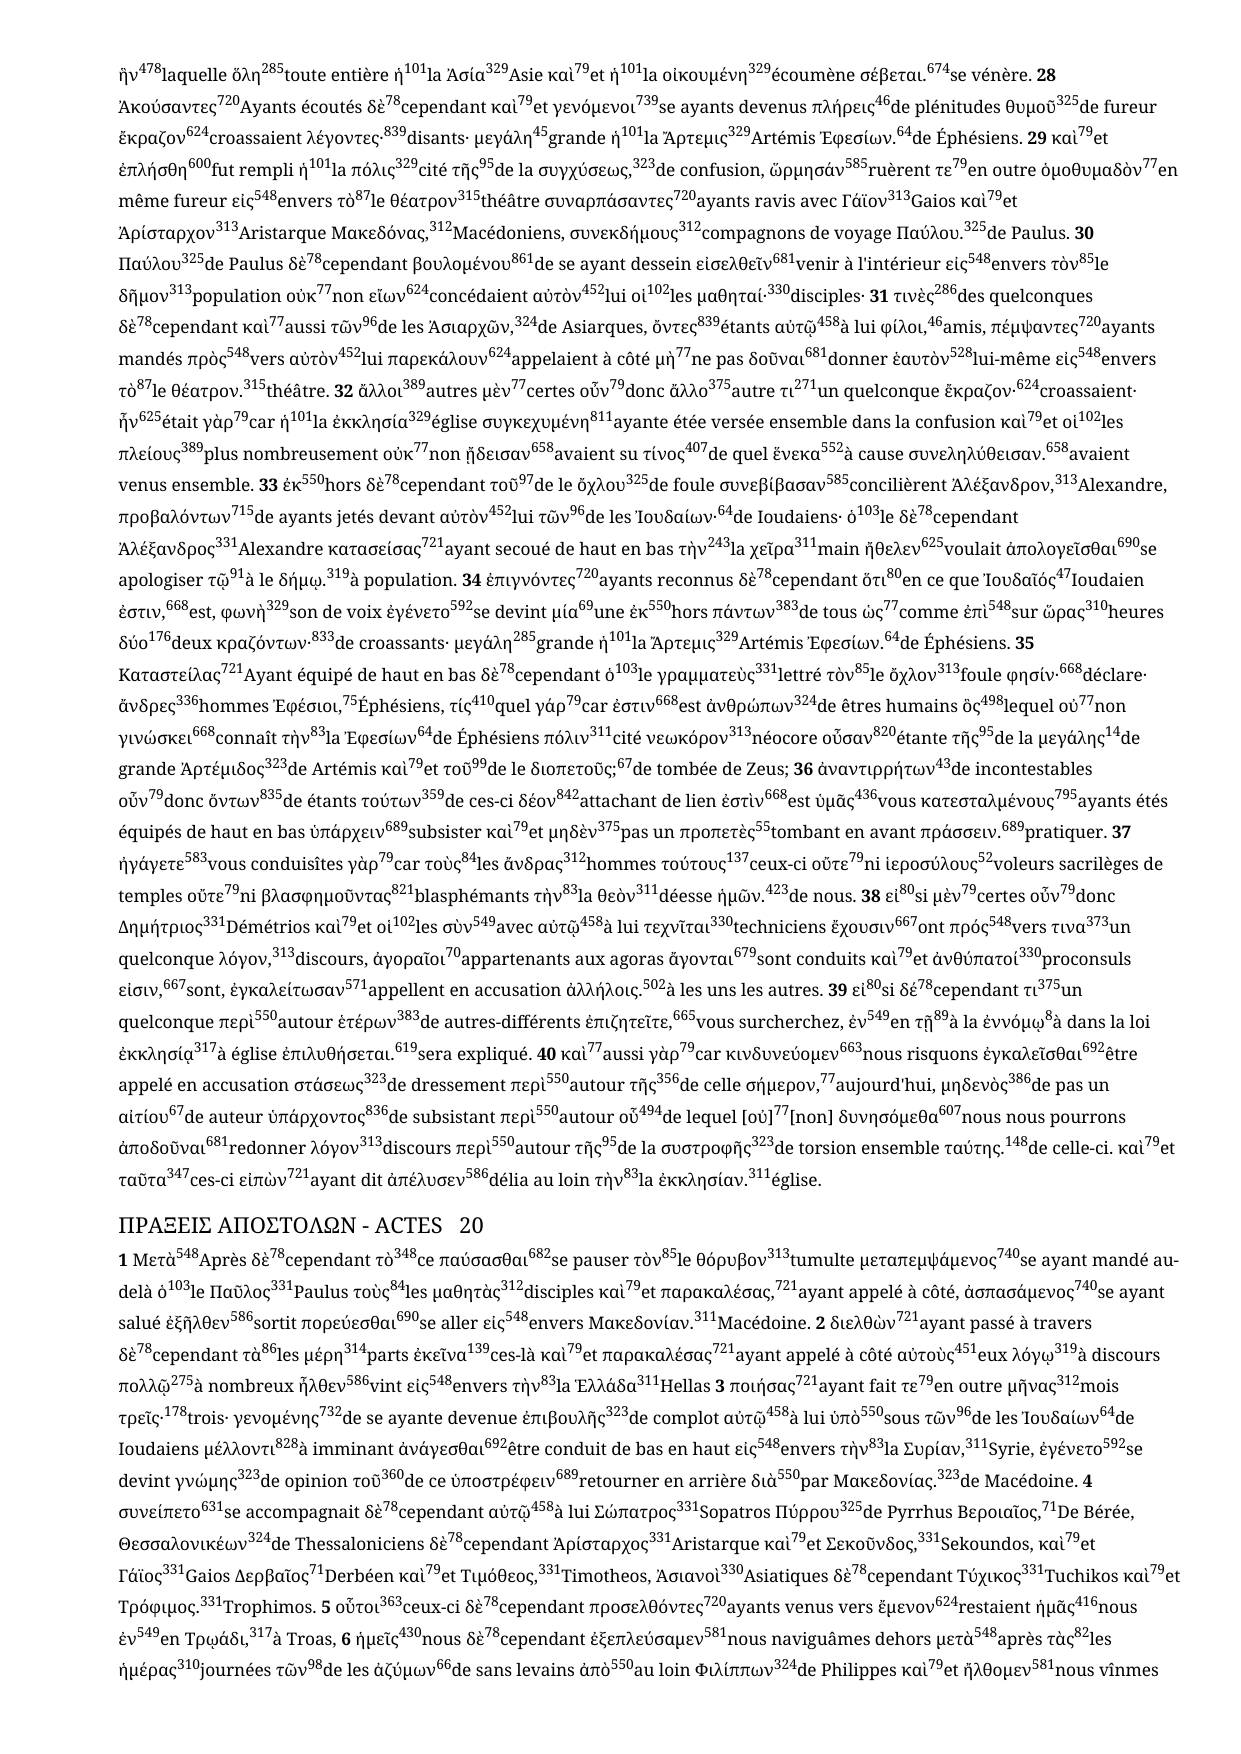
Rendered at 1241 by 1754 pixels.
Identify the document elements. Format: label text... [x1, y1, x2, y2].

text 1 Ἐγένετο592Se devint δὲ78cependant ἐν549en τῷ354à ce τὸν85le Ἀπολλῶ313Apollos εἶναι689être ἐν549en Κορίνθῳ317à Corinthe Παῦλον313Paulus διελθόντα707ayant passé à travers τὰ86les ἀνωτερικὰ5hautes μέρη314parts [κατ]ελθεῖν681venir de haut en bas εἰς548envers Ἔφεσον311Éphèse καὶ79et εὑρεῖν681trouver τινας268des quelconques μαθητὰς312disciples 2 εἶπέν586dit τε79en outre πρὸς548vers αὐτούς·451eux· εἰ340si πνεῦμα315souffle ἅγιον6saint ἐλάβετε583vous prîtes πιστεύσαντες;720ayants crus; οἱ468ceux δὲ78cependant πρὸς548vers αὐτόν·452lui· ἀλλ᾽79mais οὐδ᾽77non cependant εἰ80si πνεῦμα333souffle ἅγιον24saint ἔστιν668est ἠκούσαμεν.581nous écoutâmes. 3 εἶπέν586dit τε·79en outre· εἰς548envers τί399quel οὖν79donc ἐβαπτίσθητε;597vous fûtes baptisé; οἱ468ceux δὲ78cependant εἶπαν·585dirent· εἰς548envers τὸ87le Ἰωάννου325de Ioannes βάπτισμα.315baptême. 4 εἶπεν586dit δὲ78cependant Παῦλος·331Paulus· Ἰωάννης331Ioannes ἐβάπτισεν586baptisa βάπτισμα315baptême μετανοίας323de transintelligence τῷ91à le λαῷ319à peuple λέγων840disant εἰς548envers τὸν346celui ἐρχόμενον849se venant μετ᾽548après αὐτὸν452lui ἵνα80afin que πιστεύσωσιν,898que croient, τοῦτ᾽366ce-ci ἔστιν668est εἰς548envers τὸν85le Ἰησοῦν.313Iésous. 5 ἀκούσαντες720ayants écoutés δὲ78cependant ἐβαπτίσθησαν599furent baptisé εἰς548envers τὸ87le ὄνομα315nom τοῦ97de le κυρίου325de Maître Ἰησοῦ,325de Iésous, 6 καὶ79et ἐπιθέντος716de ayant surposé αὐτοῖς457à eux τοῦ97de le Παύλου325de Paulus [τὰς]82[les] χεῖρας310mains ἦλθεν586vint τὸ105le πνεῦμα333souffle τὸ105le ἅγιον24saint ἐπ᾽548sur αὐτούς,451eux, ἐλάλουν624bavardaient τε79en outre γλώσσαις316à langues καὶ79et ἐπροφήτευον.624prophétisaient. 7 ἦσαν624étaient δὲ78cependant οἱ102les πάντες286tous ἄνδρες330hommes ὡσεὶ77comme si δώδεκα.70douze. 8 Εἰσελθὼν721Ayant venu à l'intérieur δὲ78cependant εἰς548envers τὴν83la συναγωγὴν311synagogue ἐπαρρησιάζετο631se oralisait franchement ἐπὶ548sur μῆνας312mois τρεῖς178trois διαλεγόμενος867se dialoguant καὶ79et πείθων840persuadant [τὰ]86[les] περὶ550autour τῆς95de la βασιλείας323de royauté τοῦ97de le θεοῦ.325de Dieu. 9 ὡς80comme δέ78cependant τινες389des quelconques ἐσκληρύνοντο635étaient durci καὶ79et ἠπείθουν624désobéissaient κακολογοῦντες839discourants en mal τὴν83la ὁδὸν311chemin ἐνώπιον552en devant τοῦ99de le πλήθους,327de multitude, ἀποστὰς721ayant dressé au loin ἀπ᾽550au loin αὐτῶν463de eux ἀφώρισεν586délimita τοὺς84les μαθητὰς312disciples καθ᾽548selon ἡμέραν311journée διαλεγόμενος867se dialoguant ἐν549en τῇ89à la σχολῇ317à école Τυράννου.325de Tyrannos. 10 τοῦτο366ce-ci δὲ78cependant ἐγένετο592se devint ἐπὶ548sur ἔτη314ans δύο,180deux, ὥστε80de sorte que πάντας268tous τοὺς345ceux κατοικοῦντας821établissants maison d'habitation τὴν83la Ἀσίαν311Asie ἀκοῦσαι681écouter τὸν85le λόγον313discours τοῦ97de le κυρίου,325de Maître, Ἰουδαίους52Ioudaiens τε79en outre καὶ79et Ἕλληνας.312Hellèns. 11 Δυνάμεις310Puissances τε79en outre οὐ77non τὰς343celles τυχούσας704ayantes obtenues ὁ103le θεὸς331Dieu ἐποίει625faisait διὰ550par τῶν94de les χειρῶν322de mains Παύλου,325de Paulus, 12 ὥστε80de sorte que καὶ77aussi ἐπὶ548sur τοὺς345ceux ἀσθενοῦντας821étants infirme ἀποφέρεσθαι692être porté au loin ἀπὸ550au loin τοῦ97de le χρωτὸς325de peau αὐτοῦ464de lui σουδάρια314petits suaires ἢ79ou σιμικίνθια314jupons en ceinture très court καὶ79et ἀπαλλάσσεσθαι692être débarrassé ἀπ᾽550au loin αὐτῶν463de eux τὰς82les νόσους,310maladies, τά86les τε79en outre πνεύματα314souffles τὰ86les πονηρὰ5méchants ἐκπορεύεσθαι.690se aller au dehors. 13 Ἐπεχείρησαν585Mirent la main sur δέ78cependant τινες389des quelconques καὶ77aussi τῶν357de ceux περιερχομένων860de se allants autour Ἰουδαίων15de Ioudaiens ἐξορκιστῶν324de exorcistes ὀνομάζειν689nommer ἐπὶ548sur τοὺς345ceux ἔχοντας821ayants τὰ86les πνεύματα314souffles τὰ86les πονηρὰ5méchants τὸ87le ὄνομα315nom τοῦ97de le κυρίου325de Maître Ἰησοῦ325de Iésous λέγοντες·839disants· ὁρκίζω664je fais sermenter ὑμᾶς436vous τὸν85le Ἰησοῦν313Iésous ὃν480lequel Παῦλος331Paulus κηρύσσει.668annonce. 14 ἦσαν624étaient δέ78cependant τινος281de un quelconque Σκευᾶ325de Skeua Ἰουδαίου16de Ioudaien ἀρχιερέως325de chef sacrificateur ἑπτὰ196sept υἱοὶ330fils τοῦτο348ce-ci ποιοῦντες.839faisants. 15 ἀποκριθὲν762ayant été répondu δὲ78cependant τὸ105le πνεῦμα333souffle τὸ105le πονηρὸν24méchant εἶπεν586dit αὐτοῖς·457à eux· τὸν85le [μὲν]79[certes] Ἰησοῦν313Iésous γινώσκω664je connais καὶ79et τὸν85le Παῦλον313Paulus ἐπίσταμαι,670je m'établis sûrement, ὑμεῖς447vous δὲ78cependant τίνες409quels ἐστέ;665vous êtes; 16 καὶ79et ἐφαλόμενος740se ayant bondi sur ὁ103le ἄνθρωπος331être humain ἐπ᾽548sur αὐτοὺς451eux ἐν549en ᾧ486à lequel ἦν625était τὸ105le πνεῦμα333souffle τὸ105le πονηρόν,24méchant, κατακυριεύσας721ayant maîtrisé de haut en bas ἀμφοτέρων383de tous deux ἴσχυσεν586eut la ténacité κατ᾽550contre αὐτῶν463de eux ὥστε80de sorte que γυμνοὺς52nus καὶ79et τετραυματισμένους795ayants étés traumatisés ἐκφυγεῖν681fuir dehors ἐκ550hors τοῦ97de le οἴκου325de maison ἐκείνου.150de celui-là. 17 τοῦτο366ce-ci δὲ78cependant ἐγένετο592se devint γνωστὸν49connu πᾶσιν274à tous Ἰουδαίοις58à Ioudaiens τε79en outre καὶ79et Ἕλλησιν318à Hellèns τοῖς351à ceux κατοικοῦσιν827à établissants maison d'habitation τὴν83la Ἔφεσον311Éphèse καὶ79et ἐπέπεσεν586tomba dessus φόβος331effroi ἐπὶ548sur πάντας268tous αὐτοὺς451eux καὶ79et ἐμεγαλύνετο636était magnifié τὸ105le ὄνομα333nom τοῦ97de le κυρίου325de Maître Ἰησοῦ.325de Iésous. 18 Πολλοί389Nombreux τε79en outre τῶν357de ceux πεπιστευκότων777de ayants crus ἤρχοντο630se venaient ἐξομολογούμενοι866se avouants à l'excès καὶ79et ἀναγγέλλοντες839annonçants de bas en haut τὰς82les πράξεις310pratiques αὐτῶν.463de eux. 19 ἱκανοὶ70assez-importants δὲ78cependant τῶν357de ceux τὰ86les περίεργα54travaillés alentour πραξάντων715de ayants pratiqués συνενέγκαντες720ayants étés opportun τὰς242les βίβλους310bibles κατέκαιον624brûlaient complètement ἐνώπιον552en devant πάντων,383de tous, καὶ79et συνεψήφισαν585comptèrent ensemble τὰς82les τιμὰς310valeurs αὐτῶν461de elles καὶ79et εὗρον585trouvèrent ἀργυρίου327de objet d'argent μυριάδας310myriades πέντε.176cinq. 20 Οὕτως77Ainsi κατὰ548selon κράτος315force τοῦ97de le κυρίου325de Maître ὁ103le λόγος331discours ηὔξανεν625croissait καὶ79et ἴσχυεν.625avait la ténacité. 21 Ὡς80Comme δὲ78cependant ἐπληρώθη600fut fait plénitude ταῦτα,365ces-ci, ἔθετο592se posa ὁ103le Παῦλος331Paulus ἐν549en τῷ93à le πνεύματι321à souffle διελθὼν721ayant passé à travers τὴν83la Μακεδονίαν311Macédoine καὶ79et Ἀχαΐαν311Achaïe πορεύεσθαι690se aller εἰς548envers Ἱεροσόλυμα314Ierosoluma εἰπὼν721ayant dit ὅτι80en ce que μετὰ548après τὸ348ce γενέσθαι682se devenir με417moi ἐκεῖ77là δεῖ668attache de lien με417moi καὶ77aussi Ῥώμην311Rome ἰδεῖν.681voir. 22 ἀποστείλας721ayant envoyé δὲ78cependant εἰς548envers τὴν83la Μακεδονίαν311Macédoine δύο52deux τῶν357de ceux διακονούντων833de servants αὐτῷ,458à lui, Τιμόθεον313Timotheos καὶ79et Ἔραστον,313Érastos, αὐτὸς469lui ἐπέσχεν586eut sur χρόνον313temps εἰς548envers τὴν83la Ἀσίαν.311Asie. 23 Ἐγένετο592Se devint δὲ78cependant κατὰ548selon τὸν85le καιρὸν313moment ἐκεῖνον138celui-là τάραχος331trouble οὐκ77non ὀλίγος390peu περὶ550autour τῆς95de la ὁδοῦ.323de chemin. 24 Δημήτριος331Démétrios γάρ79car τις287un quelconque ὀνόματι,321à nom, ἀργυροκόπος,331batteur d’argent, ποιῶν840faisant ναοὺς312temples ἀργυροῦς3argentés Ἀρτέμιδος323de Artémis παρείχετο631se fournissait τοῖς90à les τεχνίταις318à techniciens οὐκ77non ὀλίγην267peu ἐργασίαν,311travaillance, 25 οὓς479lesquels συναθροίσας721ayant réuni ensemble καὶ77aussi τοὺς84les περὶ548autour τὰ86les τοιαῦτα347tels ἐργάτας312travailleurs εἶπεν·586dit· ἄνδρες,336hommes, ἐπίστασθε671vous vous établissez sûrement ὅτι80en ce que ἐκ550hors ταύτης148de celle-ci τῆς95de la ἐργασίας323de travaillance ἡ101la εὐπορία329prospérité ἡμῖν419à nous ἐστιν668est 26 καὶ79et θεωρεῖτε665vous observez καὶ79et ἀκούετε665vous écoutez ὅτι80en ce que οὐ77non μόνον77seulement Ἐφέσου323de Éphèse ἀλλὰ79mais σχεδὸν77presque πάσης279de toute τῆς95de la Ἀσίας323de Asie ὁ103le Παῦλος331Paulus οὗτος156celui-ci πείσας721ayant persuadé μετέστησεν586déplaça ἱκανὸν4assez-important ὄχλον313foule λέγων840disant ὅτι80en ce que οὐκ77non εἰσὶν667sont θεοὶ330dieux οἱ363ceux διὰ550par χειρῶν322de mains γινόμενοι.866se devenants. 27 οὐ77non μόνον77seulement δὲ78cependant τοῦτο366ce-ci κινδυνεύει668risque ἡμῖν419à nous τὸ87le μέρος315part εἰς548envers ἀπελεγμὸν313reproche loin ἐλθεῖν681venir ἀλλὰ79mais καὶ77aussi τὸ87le τῆς95de la μεγάλης14de grande θεᾶς323de déesse Ἀρτέμιδος323de Artémis ἱερὸν315sanctuaire εἰς548envers οὐθὲν375aucun λογισθῆναι,683être calculé, μέλλειν689imminer τε79en outre καὶ77aussi καθαιρεῖσθαι692être saisi du haut vers le bas τῆς95de la μεγαλειότητος323de magnificence αὐτῆς462de elle ἣν478laquelle ὅλη285toute entière ἡ101la Ἀσία329Asie καὶ79et ἡ101la οἰκουμένη329écoumène σέβεται.674se vénère. 28 Ἀκούσαντες720Ayants écoutés δὲ78cependant καὶ79et γενόμενοι739se ayants devenus πλήρεις46de plénitudes θυμοῦ325de fureur ἔκραζον624croassaient λέγοντες·839disants· μεγάλη45grande ἡ101la Ἄρτεμις329Artémis Ἐφεσίων.64de Éphésiens. 29 καὶ79et ἐπλήσθη600fut rempli ἡ101la πόλις329cité τῆς95de la συγχύσεως,323de confusion, ὥρμησάν585ruèrent τε79en outre ὁμοθυμαδὸν77en même fureur εἰς548envers τὸ87le θέατρον315théâtre συναρπάσαντες720ayants ravis avec Γάϊον313Gaios καὶ79et Ἀρίσταρχον313Aristarque Μακεδόνας,312Macédoniens, συνεκδήμους312compagnons de voyage Παύλου.325de Paulus. 30 Παύλου325de Paulus δὲ78cependant βουλομένου861de se ayant dessein εἰσελθεῖν681venir à l'intérieur εἰς548envers τὸν85le δῆμον313population οὐκ77non εἴων624concédaient αὐτὸν452lui οἱ102les μαθηταί·330disciples· 31 τινὲς286des quelconques δὲ78cependant καὶ77aussi τῶν96de les Ἀσιαρχῶν,324de Asiarques, ὄντες839étants αὐτῷ458à lui φίλοι,46amis, πέμψαντες720ayants mandés πρὸς548vers αὐτὸν452lui παρεκάλουν624appelaient à côté μὴ77ne pas δοῦναι681donner ἑαυτὸν528lui-même εἰς548envers τὸ87le θέατρον.315théâtre. 32 ἄλλοι389autres μὲν77certes οὖν79donc ἄλλο375autre τι271un quelconque ἔκραζον·624croassaient· ἦν625était γὰρ79car ἡ101la ἐκκλησία329église συγκεχυμένη811ayante étée versée ensemble dans la confusion καὶ79et οἱ102les πλείους389plus nombreusement οὐκ77non ᾔδεισαν658avaient su τίνος407de quel ἕνεκα552à cause συνεληλύθεισαν.658avaient venus ensemble. 33 ἐκ550hors δὲ78cependant τοῦ97de le ὄχλου325de foule συνεβίβασαν585concilièrent Ἀλέξανδρον,313Alexandre, προβαλόντων715de ayants jetés devant αὐτὸν452lui τῶν96de les Ἰουδαίων·64de Ioudaiens· ὁ103le δὲ78cependant Ἀλέξανδρος331Alexandre κατασείσας721ayant secoué de haut en bas τὴν243la χεῖρα311main ἤθελεν625voulait ἀπολογεῖσθαι690se apologiser τῷ91à le δήμῳ.319à population. 34 ἐπιγνόντες720ayants reconnus δὲ78cependant ὅτι80en ce que Ἰουδαῖός47Ioudaien ἐστιν,668est, φωνὴ329son de voix ἐγένετο592se devint μία69une ἐκ550hors πάντων383de tous ὡς77comme ἐπὶ548sur ὥρας310heures δύο176deux κραζόντων·833de croassants· μεγάλη285grande ἡ101la Ἄρτεμις329Artémis Ἐφεσίων.64de Éphésiens. 35 Καταστείλας721Ayant équipé de haut en bas δὲ78cependant ὁ103le γραμματεὺς331lettré τὸν85le ὄχλον313foule φησίν·668déclare· ἄνδρες336hommes Ἐφέσιοι,75Éphésiens, τίς410quel γάρ79car ἐστιν668est ἀνθρώπων324de êtres humains ὃς498lequel οὐ77non γινώσκει668connaît τὴν83la Ἐφεσίων64de Éphésiens πόλιν311cité νεωκόρον313néocore οὖσαν820étante τῆς95de la μεγάλης14de grande Ἀρτέμιδος323de Artémis καὶ79et τοῦ99de le διοπετοῦς;67de tombée de Zeus; 36 ἀναντιρρήτων43de incontestables οὖν79donc ὄντων835de étants τούτων359de ces-ci δέον842attachant de lien ἐστὶν668est ὑμᾶς436vous κατεσταλμένους795ayants étés équipés de haut en bas ὑπάρχειν689subsister καὶ79et μηδὲν375pas un προπετὲς55tombant en avant πράσσειν.689pratiquer. 37 ἠγάγετε583vous conduisîtes γὰρ79car τοὺς84les ἄνδρας312hommes τούτους137ceux-ci οὔτε79ni ἱεροσύλους52voleurs sacrilèges de temples οὔτε79ni βλασφημοῦντας821blasphémants τὴν83la θεὸν311déesse ἡμῶν.423de nous. 38 εἰ80si μὲν79certes οὖν79donc Δημήτριος331Démétrios καὶ79et οἱ102les σὺν549avec αὐτῷ458à lui τεχνῖται330techniciens ἔχουσιν667ont πρός548vers τινα373un quelconque λόγον,313discours, ἀγοραῖοι70appartenants aux agoras ἄγονται679sont conduits καὶ79et ἀνθύπατοί330proconsuls εἰσιν,667sont, ἐγκαλείτωσαν571appellent en accusation ἀλλήλοις.502à les uns les autres. 39 εἰ80si δέ78cependant τι375un quelconque περὶ550autour ἑτέρων383de autres-différents ἐπιζητεῖτε,665vous surcherchez, ἐν549en τῇ89à la ἐννόμῳ8à dans la loi ἐκκλησίᾳ317à église ἐπιλυθήσεται.619sera expliqué. 40 καὶ77aussi γὰρ79car κινδυνεύομεν663nous risquons ἐγκαλεῖσθαι692être appelé en accusation στάσεως323de dressement περὶ550autour τῆς356de celle σήμερον,77aujourd'hui, μηδενὸς386de pas un αἰτίου67de auteur ὑπάρχοντος836de subsistant περὶ550autour οὗ494de lequel [οὐ]77[non] δυνησόμεθα607nous nous pourrons ἀποδοῦναι681redonner λόγον313discours περὶ550autour τῆς95de la συστροφῆς323de torsion ensemble ταύτης.148de celle-ci. καὶ79et ταῦτα347ces-ci εἰπὼν721ayant dit ἀπέλυσεν586délia au loin τὴν83la ἐκκλησίαν.311église. [118, 59, 1181, 1191]
text ΠΡΑΞΕΙΣ ΑΠΟΣΤΟΛΩΝ - ACTES 20 [118, 1210, 1181, 1240]
text 1 Μετὰ548Après δὲ78cependant τὸ348ce παύσασθαι682se pauser τὸν85le θόρυβον313tumulte μεταπεμψάμενος740se ayant mandé au-delà ὁ103le Παῦλος331Paulus τοὺς84les μαθητὰς312disciples καὶ79et παρακαλέσας,721ayant appelé à côté, ἀσπασάμενος740se ayant salué ἐξῆλθεν586sortit πορεύεσθαι690se aller εἰς548envers Μακεδονίαν.311Macédoine. 2 διελθὼν721ayant passé à travers δὲ78cependant τὰ86les μέρη314parts ἐκεῖνα139ces-là καὶ79et παρακαλέσας721ayant appelé à côté αὐτοὺς451eux λόγῳ319à discours πολλῷ275à nombreux ἦλθεν586vint εἰς548envers τὴν83la Ἑλλάδα311Hellas 3 ποιήσας721ayant fait τε79en outre μῆνας312mois τρεῖς·178trois· γενομένης732de se ayante devenue ἐπιβουλῆς323de complot αὐτῷ458à lui ὑπὸ550sous τῶν96de les Ἰουδαίων64de Ioudaiens μέλλοντι828à imminant ἀνάγεσθαι692être conduit de bas en haut εἰς548envers τὴν83la Συρίαν,311Syrie, ἐγένετο592se devint γνώμης323de opinion τοῦ360de ce ὑποστρέφειν689retourner en arrière διὰ550par Μακεδονίας.323de Macédoine. 4 συνείπετο631se accompagnait δὲ78cependant αὐτῷ458à lui Σώπατρος331Sopatros Πύρρου325de Pyrrhus Βεροιαῖος,71De Bérée, Θεσσαλονικέων324de Thessaloniciens δὲ78cependant Ἀρίσταρχος331Aristarque καὶ79et Σεκοῦνδος,331Sekoundos, καὶ79et Γάϊος331Gaios Δερβαῖος71Derbéen καὶ79et Τιμόθεος,331Timotheos, Ἀσιανοὶ330Asiatiques δὲ78cependant Τύχικος331Tuchikos καὶ79et Τρόφιμος.331Trophimos. 5 οὗτοι363ceux-ci δὲ78cependant προσελθόντες720ayants venus vers ἔμενον624restaient ἡμᾶς416nous ἐν549en Τρῳάδι,317à Troas, 6 ἡμεῖς430nous δὲ78cependant ἐξεπλεύσαμεν581nous naviguâmes dehors μετὰ548après τὰς82les ἡμέρας310journées τῶν98de les ἀζύμων66de sans levains ἀπὸ550au loin Φιλίππων324de Philippes καὶ79et ἤλθομεν581nous vînmes πρὸς548vers αὐτοὺς451eux εἰς548envers τὴν83la Τρῳάδα311Troas ἄχρι552jusqu'à l'extrémité ἡμερῶν322de journées πέντε,188de cinq, οὗ77où διετρίψαμεν581nous grattâmes à travers ἡμέρας310journées ἑπτά.176sept. 7 Ἐν549En δὲ78cependant τῇ89à la μιᾷ57à une τῶν98de les σαββάτων326de sabbats συνηγμένων806de ayants étés menés ensemble ἡμῶν423de nous κλάσαι681casser ἄρτον,313pain, ὁ103le Παῦλος331Paulus διελέγετο631se dialoguait αὐτοῖς457à eux μέλλων840imminant ἐξιέναι689aller dehors τῇ350à celle ἐπαύριον,77lendemain, παρέτεινέν625prolongeait τε79en outre τὸν85le λόγον313discours μέχρι552jusqu'à μεσονυκτίου.327de minuit. 8 ἦσαν624étaient δὲ78cependant λαμπάδες328lampes ἱκαναὶ19assez-importantes ἐν549en τῷ93à le ὑπερῴῳ321à partie au-dessus οὗ77où ἦμεν620nous étions συνηγμένοι.812ayants étés menés ensemble. 9 καθεζόμενος867se siégeant δέ78cependant τις287un quelconque νεανίας331adolescent ὀνόματι321à nom Εὔτυχος331Eutuchos ἐπὶ550sur τῆς95de la θυρίδος,323de fenêtre, καταφερόμενος891étant porté de haut en bas ὕπνῳ319à sommeil βαθεῖ10à profond διαλεγομένου861de se dialoguant τοῦ97de le Παύλου325de Paulus ἐπὶ548sur πλεῖον,73plus nombreusement, κατενεχθεὶς760ayant été porté de haut en bas ἀπὸ550au loin τοῦ97de le ὕπνου325de sommeil ἔπεσεν586tomba ἀπὸ550au loin τοῦ99de le τριστέγου327de troisième toiture κάτω77vers le bas καὶ79et ἤρθη600fut levé νεκρός.71mort. 10 καταβὰς721ayant descendu δὲ78cependant ὁ103le Παῦλος331Paulus ἐπέπεσεν586tomba dessus αὐτῷ458à lui καὶ79et συμπεριλαβὼν721ayant pris autour avec εἶπεν·586dit· μὴ77ne pas θορυβεῖσθε,577soyez tumultués, ἡ101la γὰρ79car ψυχὴ329âme αὐτοῦ464de lui ἐν549en αὐτῷ458à lui ἐστιν.668est. 11 ἀναβὰς721ayant monté δὲ78cependant καὶ79et κλάσας721ayant cassé τὸν85le ἄρτον313pain καὶ79et γευσάμενος740se ayant goûté ἐφ᾽548sur ἱκανόν53assez-important τε79en outre ὁμιλήσας721ayant conversé ἄχρι552jusqu'à l'extrémité αὐγῆς,323de irradiation, οὕτως77ainsi ἐξῆλθεν.586sortit. 12 ἤγαγον585conduisirent δὲ78cependant τὸν85le παῖδα313jeune servant ζῶντα822vivant καὶ79et παρεκλήθησαν599furent appelé à côté οὐ77non μετρίως.77mesurément. 13 Ἡμεῖς430Nous δὲ78cependant προελθόντες720ayants venus devant ἐπὶ548sur τὸ87le πλοῖον315navire ἀνήχθημεν595nous fûmes conduit de bas en haut ἐπὶ548sur τὴν83la Ἆσσον311Assos ἐκεῖθεν77de là μέλλοντες839imminants ἀναλαμβάνειν689prendre de bas en haut τὸν85le Παῦλον·313Paulus· οὕτως77ainsi γὰρ79car διατεταγμένος792se ayant ordonné au-travers ἦν625était μέλλων840imminant αὐτὸς542lui-même πεζεύειν.689voyager à pied. 14 ὡς80comme δὲ78cependant συνέβαλλεν625jetait ensemble ἡμῖν419à nous εἰς548envers τὴν83la Ἆσσον,311Assos, ἀναλαβόντες720ayants pris de bas en haut αὐτὸν452lui ἤλθομεν581nous vînmes εἰς548envers Μιτυλήνην,311Mytilène, 15 κἀκεῖθεν77et de là ἀποπλεύσαντες720ayants navigués au loin τῇ350à celle ἐπιούσῃ826à survenante κατηντήσαμεν581nous atteignîmes à l'encontre ἄντικρυς552contre face Χίου,323de Chios, τῇ89à la δὲ78cependant ἑτέρᾳ376à autre-différente παρεβάλομεν581nous jetâmes à côté εἰς548envers Σάμον,311Samos, τῇ350à celle δὲ78cependant ἐχομένῃ853à se ayante ἤλθομεν581nous vînmes εἰς548envers Μίλητον.311Milet. 16 κεκρίκει659avait jugé γὰρ79car ὁ103le Παῦλος331Paulus παραπλεῦσαι681naviguer à côté τὴν83la Ἔφεσον,311Éphèse, ὅπως80de telle manière que μὴ77ne pas γένηται905que se devienne αὐτῷ458à lui χρονοτριβῆσαι681passer du temps sur sentier ἐν549en τῇ89à la Ἀσίᾳ·317à Asie· ἔσπευδεν625hâtait γὰρ79car εἰ80si δυνατὸν49puissant εἴη700que soit αὐτῷ458à lui τὴν83la ἡμέραν311journée τῆς95de la πεντηκοστῆς323de pentecôte γενέσθαι682se devenir εἰς548envers Ἱεροσόλυμα.314Ierosoluma. 17 Ἀπὸ550Au loin δὲ78cependant τῆς95de la Μιλήτου323de Milet πέμψας721ayant mandé εἰς548envers Ἔφεσον311Éphèse μετεκαλέσατο592se appela avec au-delà τοὺς84les πρεσβυτέρους52plus anciens τῆς95de la ἐκκλησίας.323de église. 18 ὡς80comme δὲ78cependant παρεγένοντο591se devinrent à côté πρὸς548vers αὐτὸν452lui εἶπεν586dit αὐτοῖς·457à eux· Ὑμεῖς447Vous ἐπίστασθε,671vous vous établissez sûrement, ἀπὸ550au loin πρώτης209de première ἡμέρας323de journée ἀφ᾽550au loin ἧς490de laquelle ἐπέβην582je surmontai εἰς548envers τὴν83la Ἀσίαν,311Asie, πῶς77comment? μεθ᾽550avec ὑμῶν441de vous τὸν85le πάντα269tout χρόνον313temps ἐγενόμην,588je me devins, 19 δουλεύων840étant esclave τῷ91à le κυρίῳ319à Maître μετὰ550avec πάσης279de toute ταπεινοφροσύνης323de basse émotion καὶ79et δακρύων326de larmes καὶ79et πειρασμῶν324de tentations τῶν357de ceux συμβάντων715de ayants arrivés avec μοι420à moi ἐν549en ταῖς88à les ἐπιβουλαῖς316à complots τῶν96de les Ἰουδαίων,64de Ioudaiens, 20 ὡς77comme οὐδὲν375aucun ὑπεστειλάμην588je me soustrayai τῶν359de ces συμφερόντων835de étants opportun τοῦ360de ce μὴ77ne pas ἀναγγεῖλαι681annoncer de bas en haut ὑμῖν438à vous καὶ79et διδάξαι681enseigner ὑμᾶς436vous δημοσίᾳ57à publique καὶ79et κατ᾽548selon οἴκους,312maisons, 21 διαμαρτυρόμενος867se passant témoignage Ἰουδαίοις58à Ioudaiens τε79en outre καὶ79et Ἕλλησιν318à Hellèns τὴν344celle εἰς548envers θεὸν313Dieu μετάνοιαν311transintelligence καὶ79et πίστιν311croyance εἰς548envers τὸν85le κύριον313Maître ἡμῶν423de nous Ἰησοῦν.313Iésous. 22 Καὶ79Et νῦν77maintenant ἰδοὺ306voici δεδεμένος813ayant été attaché de lien ἐγὼ431moi τῷ93à le πνεύματι321à souffle πορεύομαι670je me vais εἰς548envers Ἰερουσαλὴμ311Ierousalem τὰ347ces ἐν549en αὐτῇ456à elle συναντήσοντά763qui rencontreront avec μοι420à moi μὴ77ne pas εἰδώς,783ayant su, 23 πλὴν79toutefois ὅτι80en ce que τὸ105le πνεῦμα333souffle τὸ105le ἅγιον24saint κατὰ548selon πόλιν311cité διαμαρτύρεταί674se passe témoignage μοι420à moi λέγον842disant ὅτι80en ce que δεσμὰ332liens καὶ79et θλίψεις328oppressions με417moi μένουσιν.667restent. 24 ἀλλ᾽79mais οὐδενὸς281de aucun λόγου325de discours ποιοῦμαι670je me fais τὴν83la ψυχὴν311âme τιμίαν51de valeur ἐμαυτῷ509à moi-même ὡς80comme τελειῶσαι681perfectionner τὸν85le δρόμον313course μου424de moi καὶ79et τὴν83la διακονίαν311service ἣν478laquelle ἔλαβον582je pris παρὰ550à côté τοῦ97de le κυρίου325de Maître Ἰησοῦ,325de Iésous, διαμαρτύρασθαι682se passer témoignage τὸ87le εὐαγγέλιον315évangile τῆς95de la χάριτος323de grâce τοῦ97de le θεοῦ.325de Dieu. 25 Καὶ79Et νῦν77maintenant ἰδοὺ306voici ἐγὼ431moi οἶδα638j'ai su ὅτι80en ce que οὐκέτι77non plus ὄψεσθε609vous vous verrez τὸ87le πρόσωπόν315face μου424de moi ὑμεῖς447vous πάντες286tous ἐν549en οἷς485à lesquels διῆλθον582je passai à travers κηρύσσων840annonçant τὴν83la βασιλείαν.311royauté. 26 διότι80parce que μαρτύρομαι670je me rends témoignage ὑμῖν438à vous ἐν549en τῇ89à la σήμερον77aujourd'hui ἡμέρᾳ317à journée ὅτι80en ce que καθαρός47pur εἰμι664je suis ἀπὸ550au loin τοῦ99de le αἵματος327de sang πάντων·383de tous· 27 οὐ77non γὰρ79car ὑπεστειλάμην588je me soustrayai τοῦ360de ce μὴ77ne pas ἀναγγεῖλαι681annoncer de bas en haut πᾶσαν267toute τὴν83la βουλὴν311dessein τοῦ97de le θεοῦ325de Dieu ὑμῖν.438à vous. 28 προσέχετε569attenez ἑαυτοῖς519à vous-mêmes καὶ79et παντὶ277à tout τῷ93à le ποιμνίῳ,321à troupeau de berger, ἐν549en ᾧ488à lequel ὑμᾶς436vous τὸ105le πνεῦμα333souffle τὸ105le ἅγιον24saint ἔθετο592se posa ἐπισκόπους312superviseurs ποιμαίνειν689berger τὴν83la ἐκκλησίαν311église τοῦ97de le θεοῦ,325de Dieu, ἣν478laquelle περιεποιήσατο592se produisit autour διὰ550par τοῦ259de le αἵματος327de sang τοῦ257de le ἰδίου.127de en propre. 29 ἐγὼ431moi οἶδα638j'ai su ὅτι80en ce que εἰσελεύσονται611se viendront à l'intérieur μετὰ548après τὴν83la ἄφιξίν311arrivée μου424de moi λύκοι330loups βαρεῖς21lourds εἰς548envers ὑμᾶς436vous μὴ77ne pas φειδόμενοι866se épargnants τοῦ99de le ποιμνίου,327de troupeau de berger, 30 καὶ79et ἐξ550hors ὑμῶν441de vous αὐτῶν521de vous-mêmes ἀναστήσονται611se redresseront ἄνδρες330hommes λαλοῦντες839bavardants διεστραμμένα797ayants étés tournés de travers τοῦ360de ce ἀποσπᾶν689tirer loin τοὺς84les μαθητὰς312disciples ὀπίσω552derrière ἑαυτῶν.536de eux-mêmes. 31 διὸ79c'est pourquoi γρηγορεῖτε569vigilez μνημονεύοντες839souvenants ὅτι80en ce que τριετίαν311trois années durant νύκτα311nuit καὶ79et ἡμέραν311journée οὐκ77non ἐπαυσάμην588je me pausai μετὰ550avec δακρύων326de larmes νουθετῶν840admonestant ἕνα53un ἕκαστον.269chacun. 32 Καὶ79Et τὰ347ces νῦν77maintenant παρατίθεμαι670je me pose à côté ὑμᾶς436vous τῷ91à le θεῷ319à Dieu καὶ79et τῷ91à le λόγῳ319à discours τῆς95de la χάριτος323de grâce αὐτοῦ,464de lui, τῷ352à celui δυναμένῳ855à se pouvant οἰκοδομῆσαι681édifier en maison καὶ79et δοῦναι681donner τὴν83la κληρονομίαν311héritage ἐν549en τοῖς351à ceux ἡγιασμένοις800à ayants étés sanctifiés πᾶσιν.274à tous. 33 ἀργυρίου327de objet d'argent ἢ79ou χρυσίου327de objet d'or ἢ79ou ἱματισμοῦ325de habillement d'himation οὐδενὸς384de aucun ἐπεθύμησα·582je désirai en fureur· 34 αὐτοὶ523vous-mêmes γινώσκετε665vous connaissez ὅτι80en ce que ταῖς88à les χρείαις316à besoins μου424de moi καὶ79et τοῖς351à ceux οὖσιν827à étants μετ᾽550avec ἐμοῦ424de moi ὑπηρέτησαν585administrèrent αἱ100les χεῖρες328mains αὗται.153celles-ci. 35 πάντα374tous ὑπέδειξα582je montrai en dessous ὑμῖν438à vous ὅτι80en ce que οὕτως77ainsi κοπιῶντας821peinants δεῖ668attache de lien ἀντιλαμβάνεσθαι690se prendre contre τῶν357de ceux ἀσθενούντων,833de étants infirme, μνημονεύειν689souvenir τε79en outre τῶν96de les λόγων324de discours τοῦ97de le κυρίου325de Maître Ἰησοῦ325de Iésous ὅτι80en ce que αὐτὸς469lui εἶπεν·586dit· μακάριόν49bienheureux ἐστιν668est μᾶλλον77davantage διδόναι689donner ἢ79ou λαμβάνειν.689prendre. 36 Καὶ79Et ταῦτα347ces-ci εἰπὼν721ayant dit θεὶς721ayant posé τὰ86les γόνατα314genoux αὐτοῦ464de lui σὺν549avec πᾶσιν274à tous αὐτοῖς457à eux προσηύξατο.592se pria. 37 ἱκανὸς287assez-important δὲ78cependant κλαυθμὸς331pleur ἐγένετο592se devint πάντων383de tous καὶ79et ἐπιπεσόντες720ayants tombés dessus ἐπὶ548sur τὸν85le τράχηλον313cou τοῦ97de le Παύλου325de Paulus κατεφίλουν624affectionnaient de haut en bas αὐτόν,452lui, 38 ὀδυνώμενοι866se affligeants de douleur μάλιστα77surtout ἐπὶ549sur τῷ91à le λόγῳ319à discours ᾧ486à lequel εἰρήκει,659avait dit, ὅτι80en ce que οὐκέτι77non plus μέλλουσιν667imminent τὸ87le πρόσωπον315face αὐτοῦ464de lui θεωρεῖν.689observer. προέπεμπον624mandaient en avant δὲ78cependant αὐτὸν452lui εἰς548envers τὸ87le πλοῖον.315navire. [118, 1244, 1181, 1682]
